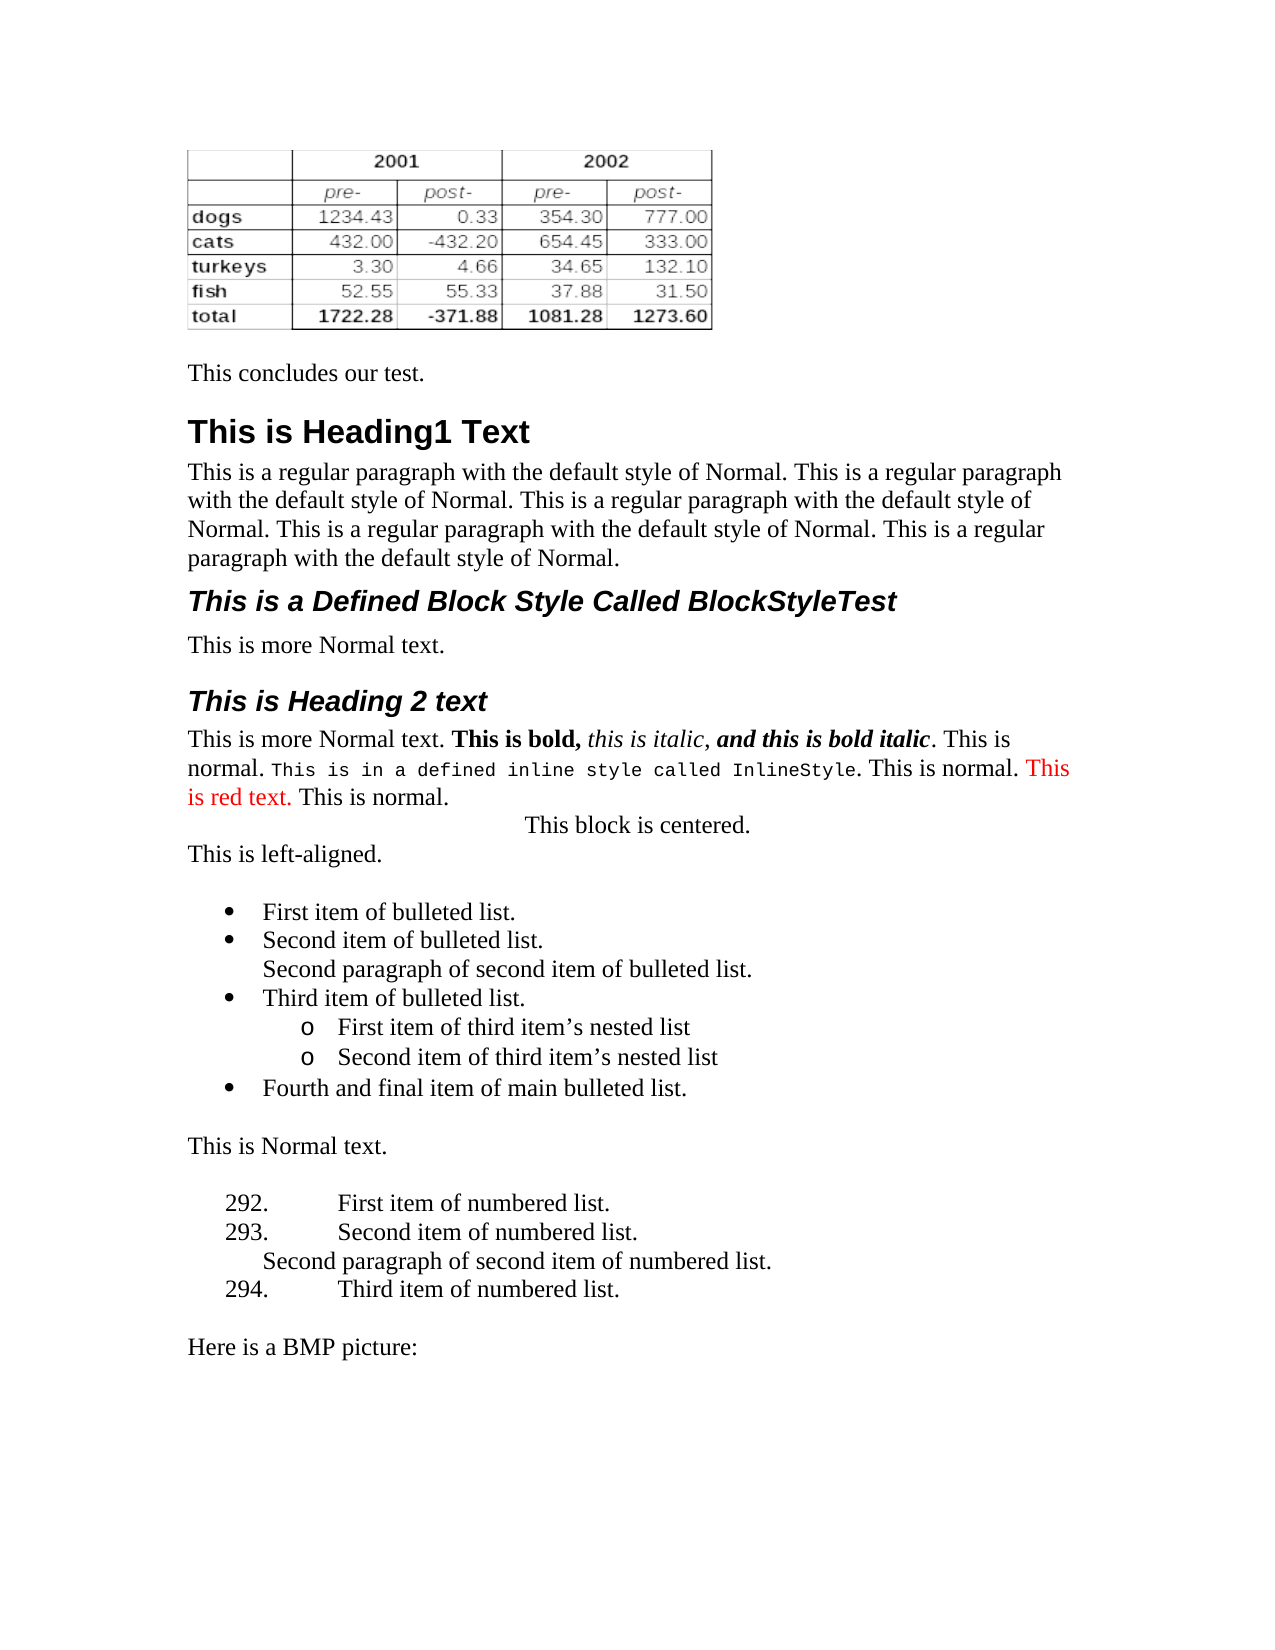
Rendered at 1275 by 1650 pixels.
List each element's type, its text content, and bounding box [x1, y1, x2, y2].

text This is Normal text. [187, 1131, 1087, 1159]
text Here is a BMP picture: [187, 1332, 1087, 1361]
subtitle This is Heading1 Text [187, 412, 1087, 451]
subtitle This is Heading 2 text [187, 684, 1087, 718]
list First item of numbered list. [225, 1188, 1087, 1217]
list Second item of third item’s nested list [300, 1042, 1087, 1073]
list Third item of bulleted list. [225, 983, 1087, 1012]
text Second paragraph of second item of bulleted list. [262, 954, 1087, 983]
text This concludes our test. [187, 358, 1087, 387]
list First item of bulleted list. [225, 897, 1087, 925]
text Second paragraph of second item of numbered list. [262, 1246, 1087, 1274]
text This block is centered. [187, 810, 1087, 839]
text This is a Defined Block Style Called BlockStyleTest [187, 584, 1087, 618]
text This is left-aligned. [187, 839, 1087, 868]
list Third item of numbered list. [225, 1274, 1087, 1303]
list First item of third item’s nested list [300, 1012, 1087, 1042]
text This is a regular paragraph with the default style of Normal. This is a regular paragraph with the default style of Normal. This is a regular paragraph with the default style of Normal. This is a regular paragraph with the default style of Normal. This is a regular paragraph with the default style of Normal. [187, 457, 1087, 572]
text This is more Normal text. [187, 630, 1087, 659]
list Fourth and final item of main bulleted list. [225, 1073, 1087, 1102]
list Second item of numbered list. [225, 1217, 1087, 1246]
list Second item of bulleted list. [225, 925, 1087, 954]
text This is more Normal text. This is bold, this is italic, and this is bold italic. This is normal. This is in a defined inline style called InlineStyle. This is normal. This is red text. This is normal. [187, 724, 1087, 810]
